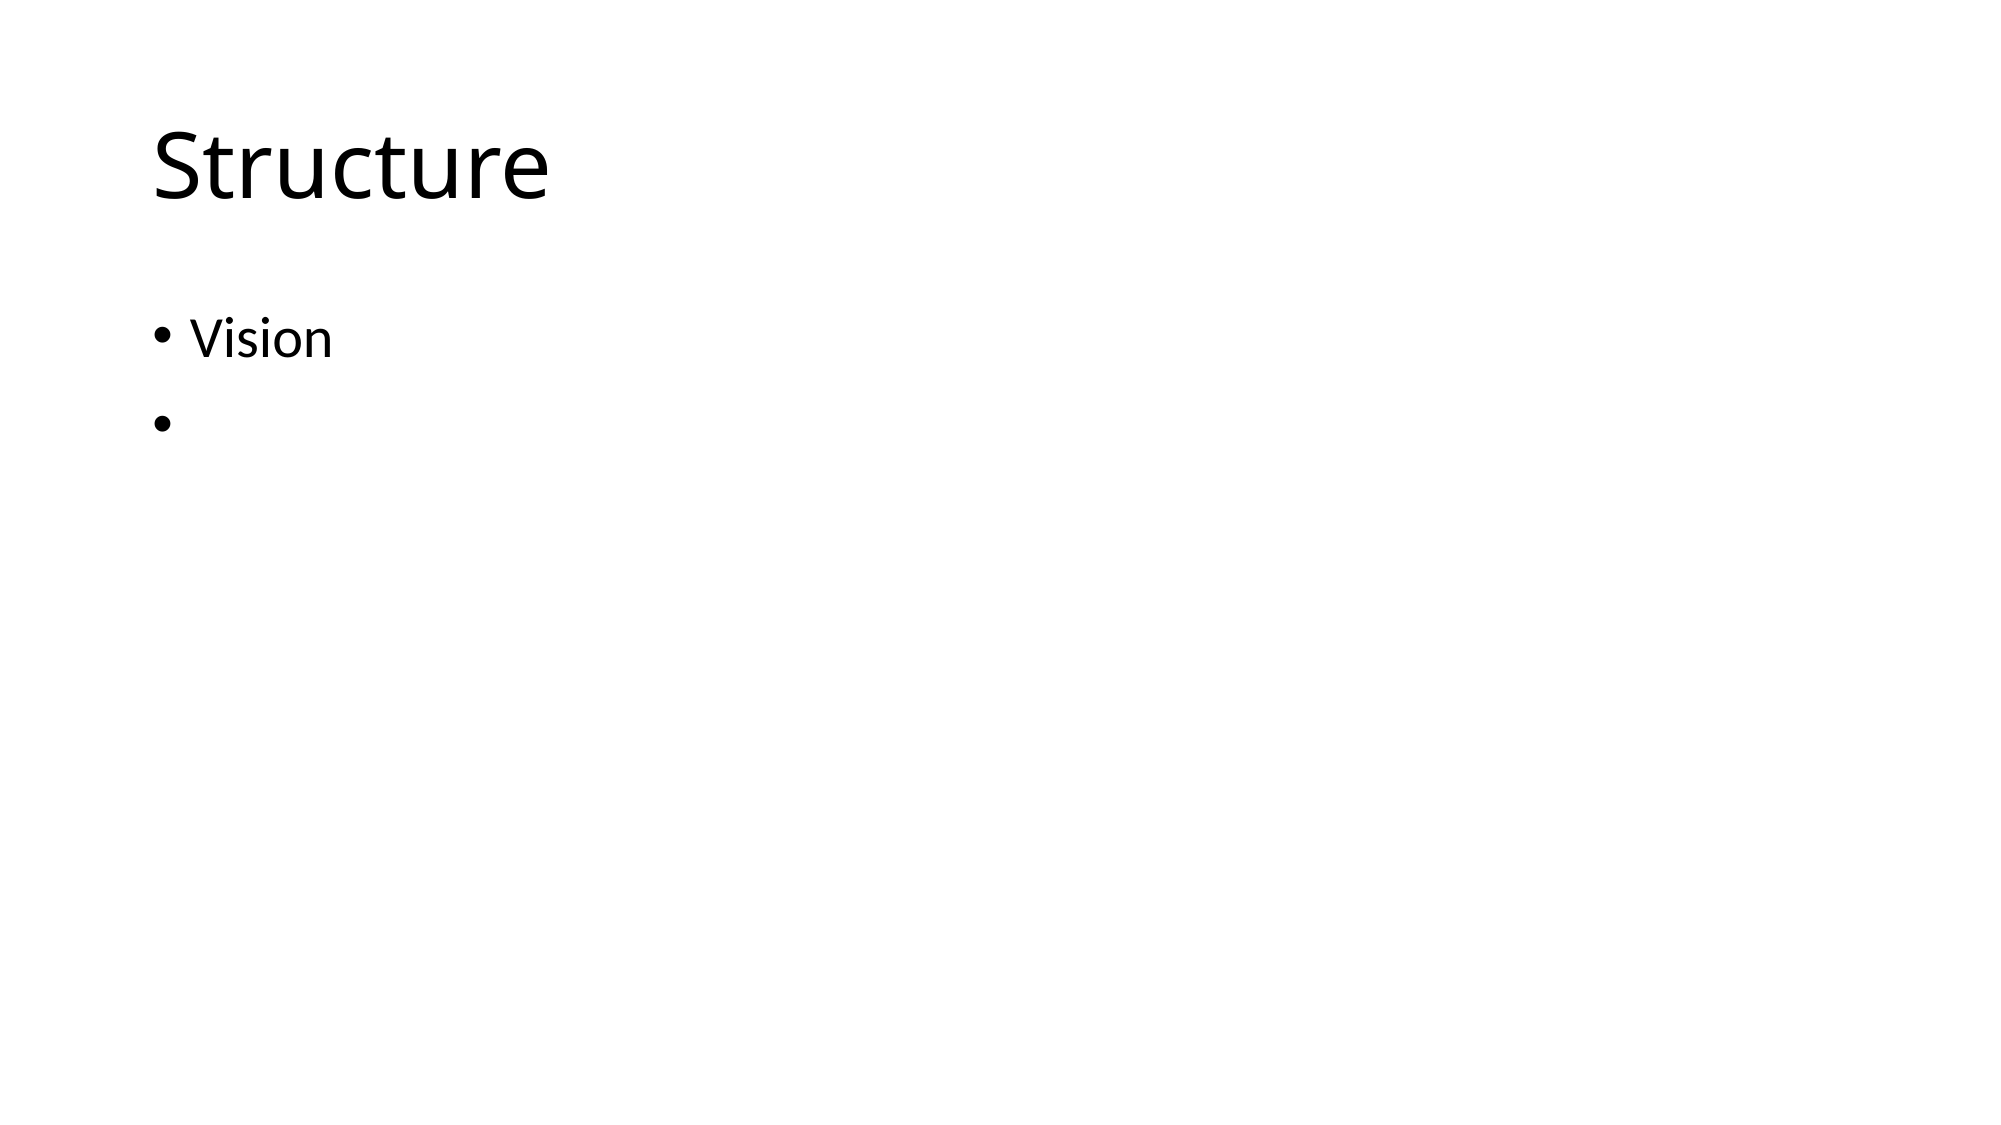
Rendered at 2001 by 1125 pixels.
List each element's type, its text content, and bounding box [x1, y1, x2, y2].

title Structure [137, 59, 1863, 278]
list Vision [137, 299, 1863, 1014]
